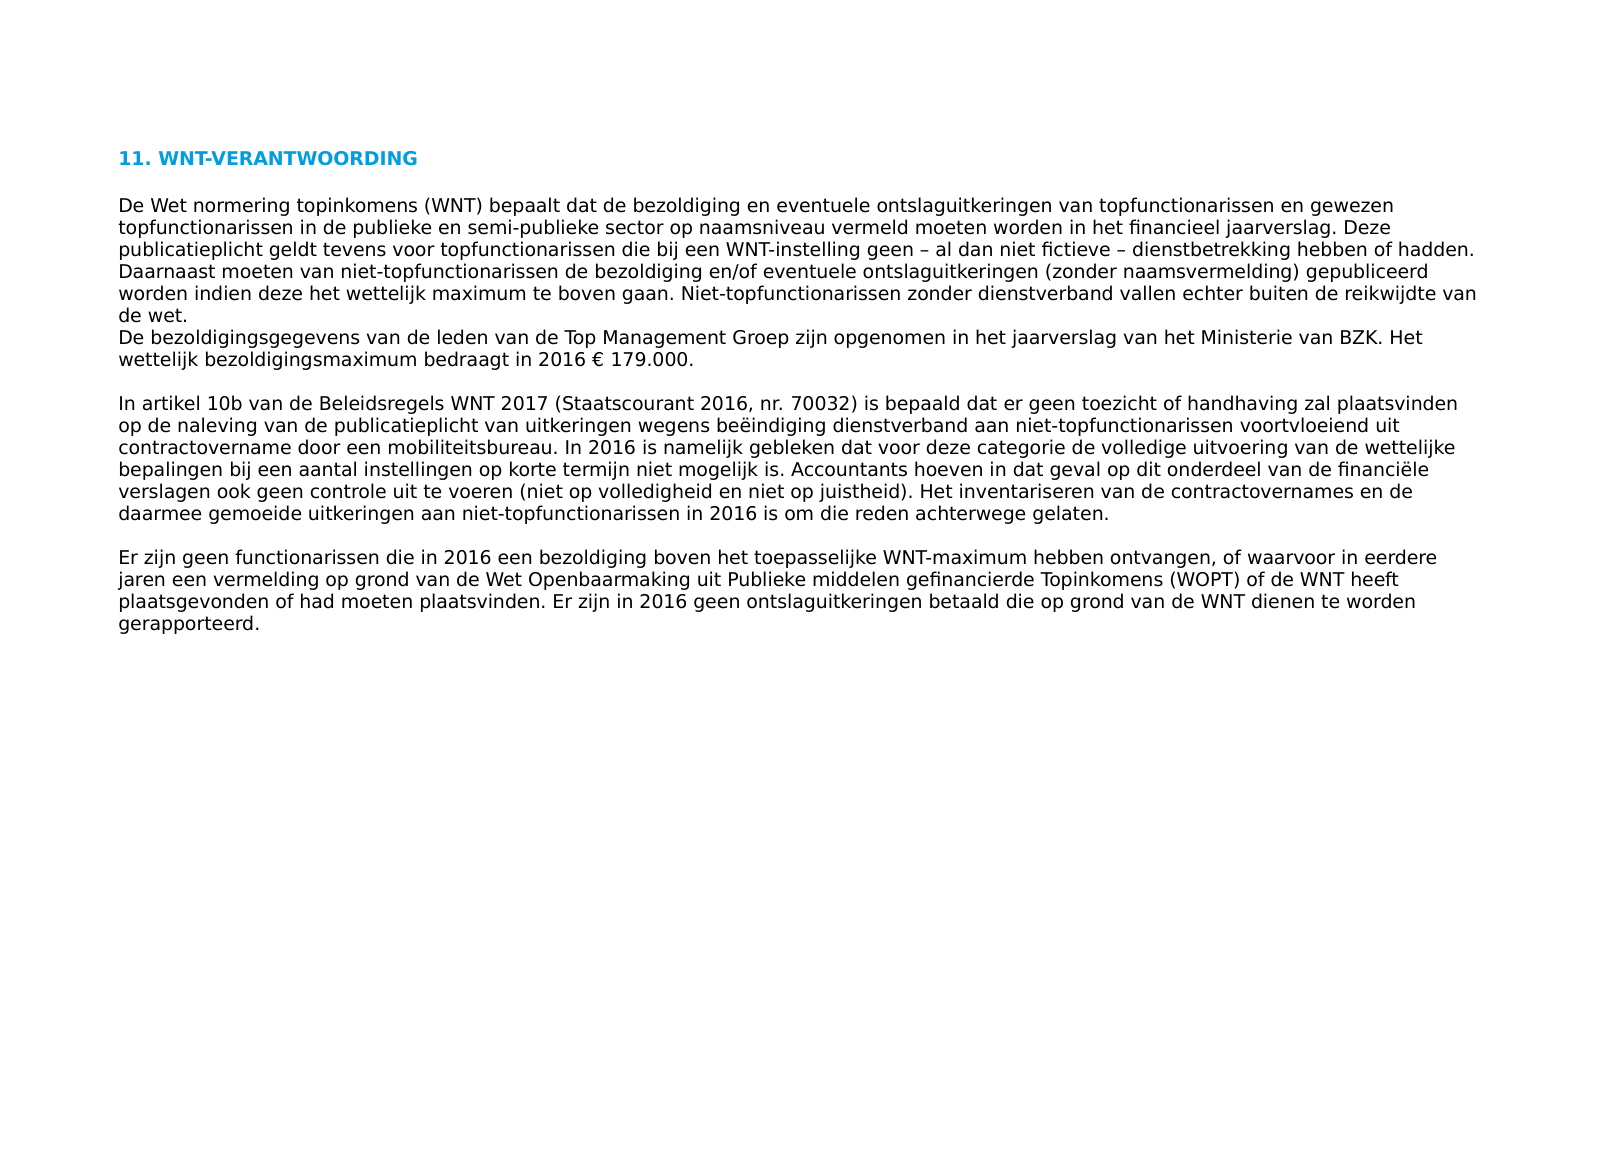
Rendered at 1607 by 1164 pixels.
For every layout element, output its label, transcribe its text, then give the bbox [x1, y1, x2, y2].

text De bezoldigingsgegevens van de leden van de Top Management Groep zijn opgenomen in het jaarverslag van het Ministerie van BZK. Het wettelijk bezoldigingsmaximum bedraagt in 2016 € 179.000. [118, 327, 1488, 371]
text Er zijn geen functionarissen die in 2016 een bezoldiging boven het toepasselijke WNT-maximum hebben ontvangen, of waarvoor in eerdere jaren een vermelding op grond van de Wet Openbaarmaking uit Publieke middelen gefinancierde Topinkomens (WOPT) of de WNT heeft plaatsgevonden of had moeten plaatsvinden. Er zijn in 2016 geen ontslaguitkeringen betaald die op grond van de WNT dienen te worden gerapporteerd. [118, 547, 1488, 635]
text In artikel 10b van de Beleidsregels WNT 2017 (Staatscourant 2016, nr. 70032) is bepaald dat er geen toezicht of handhaving zal plaatsvinden op de naleving van de publicatieplicht van uitkeringen wegens beëindiging dienstverband aan niet-topfunctionarissen voortvloeiend uit contractovername door een mobiliteitsbureau. In 2016 is namelijk gebleken dat voor deze categorie de volledige uitvoering van de wettelijke bepalingen bij een aantal instellingen op korte termijn niet mogelijk is. Accountants hoeven in dat geval op dit onderdeel van de financiële verslagen ook geen controle uit te voeren (niet op volledigheid en niet op juistheid). Het inventariseren van de contractovernames en de daarmee gemoeide uitkeringen aan niet-topfunctionarissen in 2016 is om die reden achterwege gelaten. [118, 393, 1488, 525]
subtitle 11. WNT-VERANTWOORDING [118, 148, 1488, 170]
text De Wet normering topinkomens (WNT) bepaalt dat de bezoldiging en eventuele ontslaguitkeringen van topfunctionarissen en gewezen topfunctionarissen in de publieke en semi-publieke sector op naamsniveau vermeld moeten worden in het financieel jaarverslag. Deze publicatieplicht geldt tevens voor topfunctionarissen die bij een WNT-instelling geen – al dan niet fictieve – dienstbetrekking hebben of hadden. Daarnaast moeten van niet-topfunctionarissen de bezoldiging en/of eventuele ontslaguitkeringen (zonder naamsvermelding) gepubliceerd worden indien deze het wettelijk maximum te boven gaan. Niet-topfunctionarissen zonder dienstverband vallen echter buiten de reikwijdte van de wet. [118, 195, 1488, 327]
